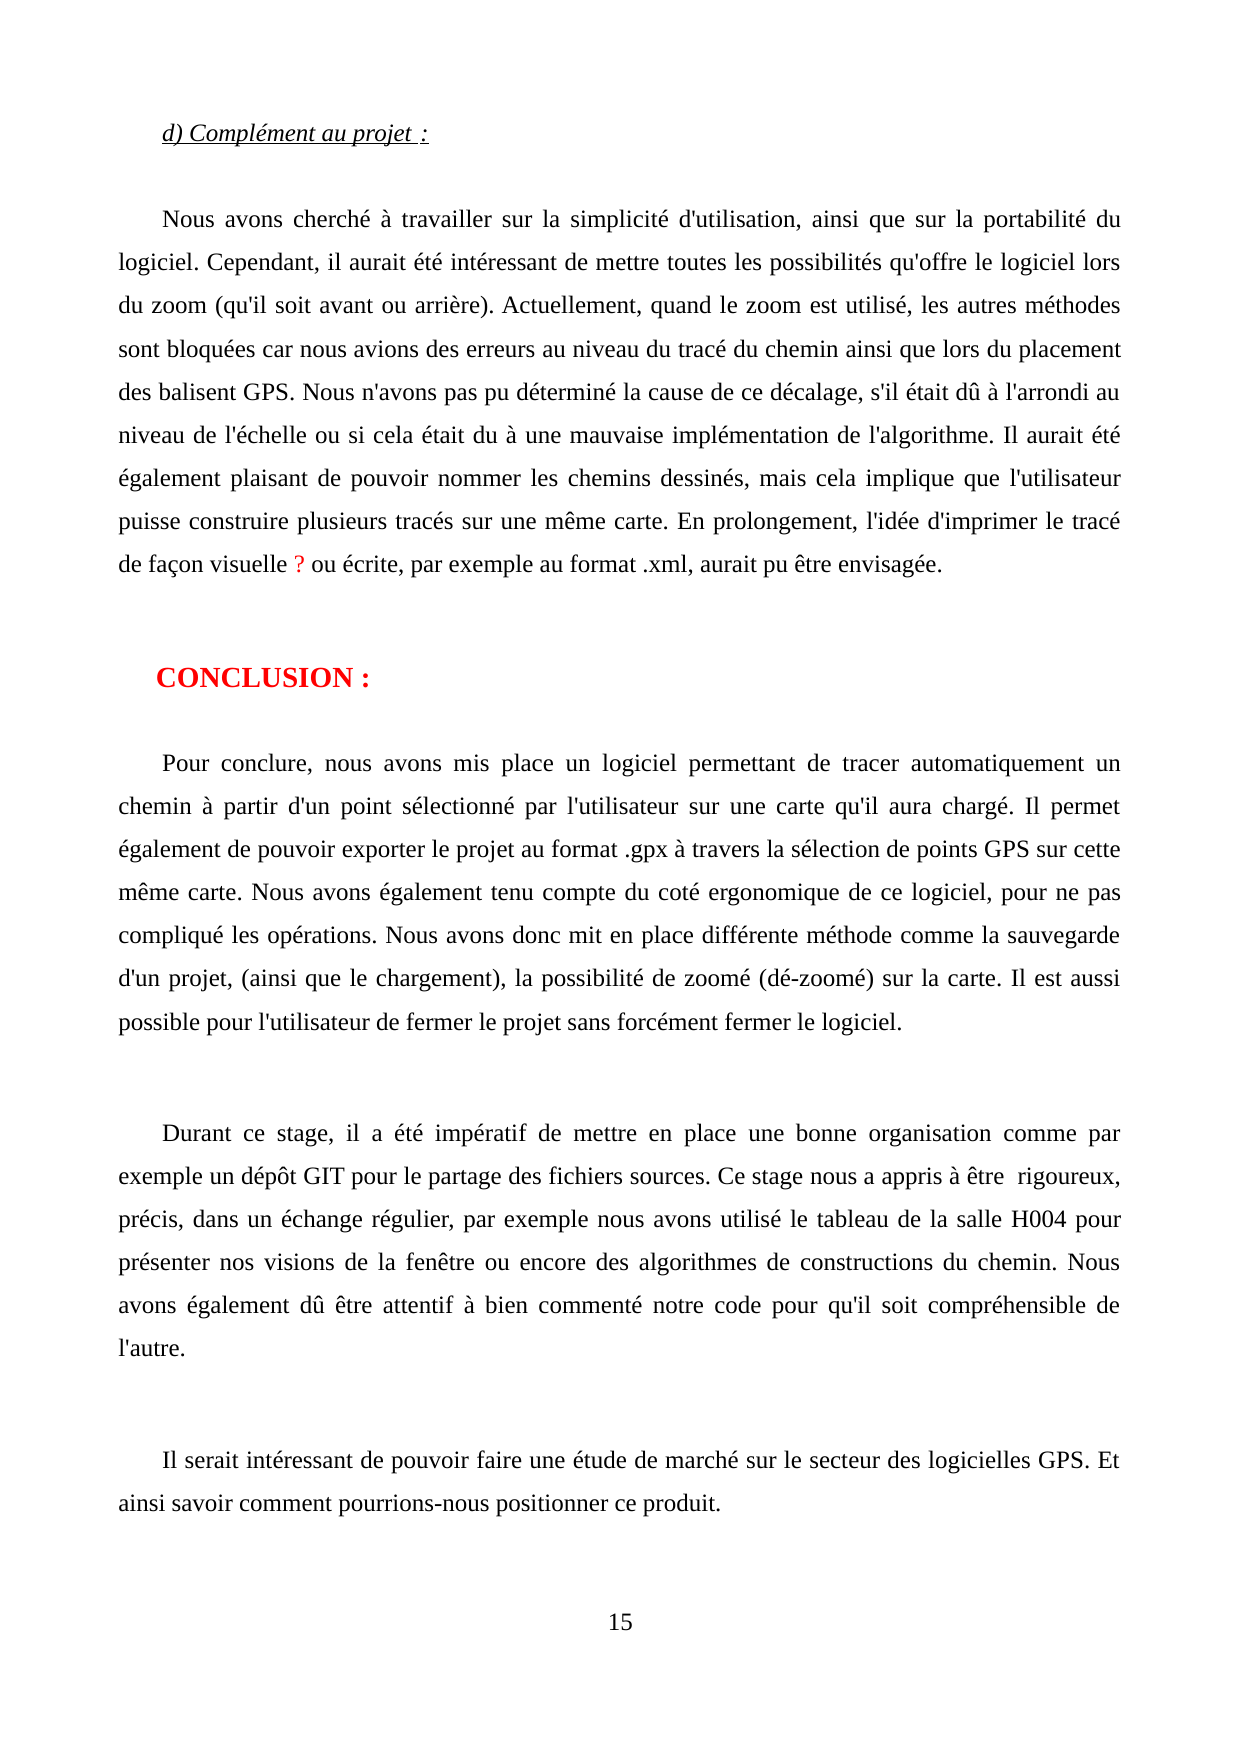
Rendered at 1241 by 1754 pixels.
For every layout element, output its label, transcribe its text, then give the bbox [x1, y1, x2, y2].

text Nous avons cherché à travailler sur la simplicité d'utilisation, ainsi que sur la portabilité du logiciel. Cependant, il aurait été intéressant de mettre toutes les possibilités qu'offre le logiciel lors du zoom (qu'il soit avant ou arrière). Actuellement, quand le zoom est utilisé, les autres méthodes sont bloquées car nous avions des erreurs au niveau du tracé du chemin ainsi que lors du placement des balisent GPS. Nous n'avons pas pu déterminé la cause de ce décalage, s'il était dû à l'arrondi au niveau de l'échelle ou si cela était du à une mauvaise implémentation de l'algorithme. Il aurait été également plaisant de pouvoir nommer les chemins dessinés, mais cela implique que l'utilisateur puisse construire plusieurs tracés sur une même carte. En prolongement, l'idée d'imprimer le tracé de façon visuelle ? ou écrite, par exemple au format .xml, aurait pu être envisagée. [118, 204, 1122, 578]
subtitle CONCLUSION : [156, 661, 1122, 694]
text Durant ce stage, il a été impératif de mettre en place une bonne organisation comme par exemple un dépôt GIT pour le partage des fichiers sources. Ce stage nous a appris à être rigoureux, précis, dans un échange régulier, par exemple nous avons utilisé le tableau de la salle H004 pour présenter nos visions de la fenêtre ou encore des algorithmes de constructions du chemin. Nous avons également dû être attentif à bien commenté notre code pour qu'il soit compréhensible de l'autre. [118, 1118, 1122, 1362]
text d) Complément au projet : [118, 118, 1122, 147]
text Il serait intéressant de pouvoir faire une étude de marché sur le secteur des logicielles GPS. Et ainsi savoir comment pourrions-nous positionner ce produit. [118, 1445, 1122, 1517]
text Pour conclure, nous avons mis place un logiciel permettant de tracer automatiquement un chemin à partir d'un point sélectionné par l'utilisateur sur une carte qu'il aura chargé. Il permet également de pouvoir exporter le projet au format .gpx à travers la sélection de points GPS sur cette même carte. Nous avons également tenu compte du coté ergonomique de ce logiciel, pour ne pas compliqué les opérations. Nous avons donc mit en place différente méthode comme la sauvegarde d'un projet, (ainsi que le chargement), la possibilité de zoomé (dé-zoomé) sur la carte. Il est aussi possible pour l'utilisateur de fermer le projet sans forcément fermer le logiciel. [118, 748, 1122, 1035]
